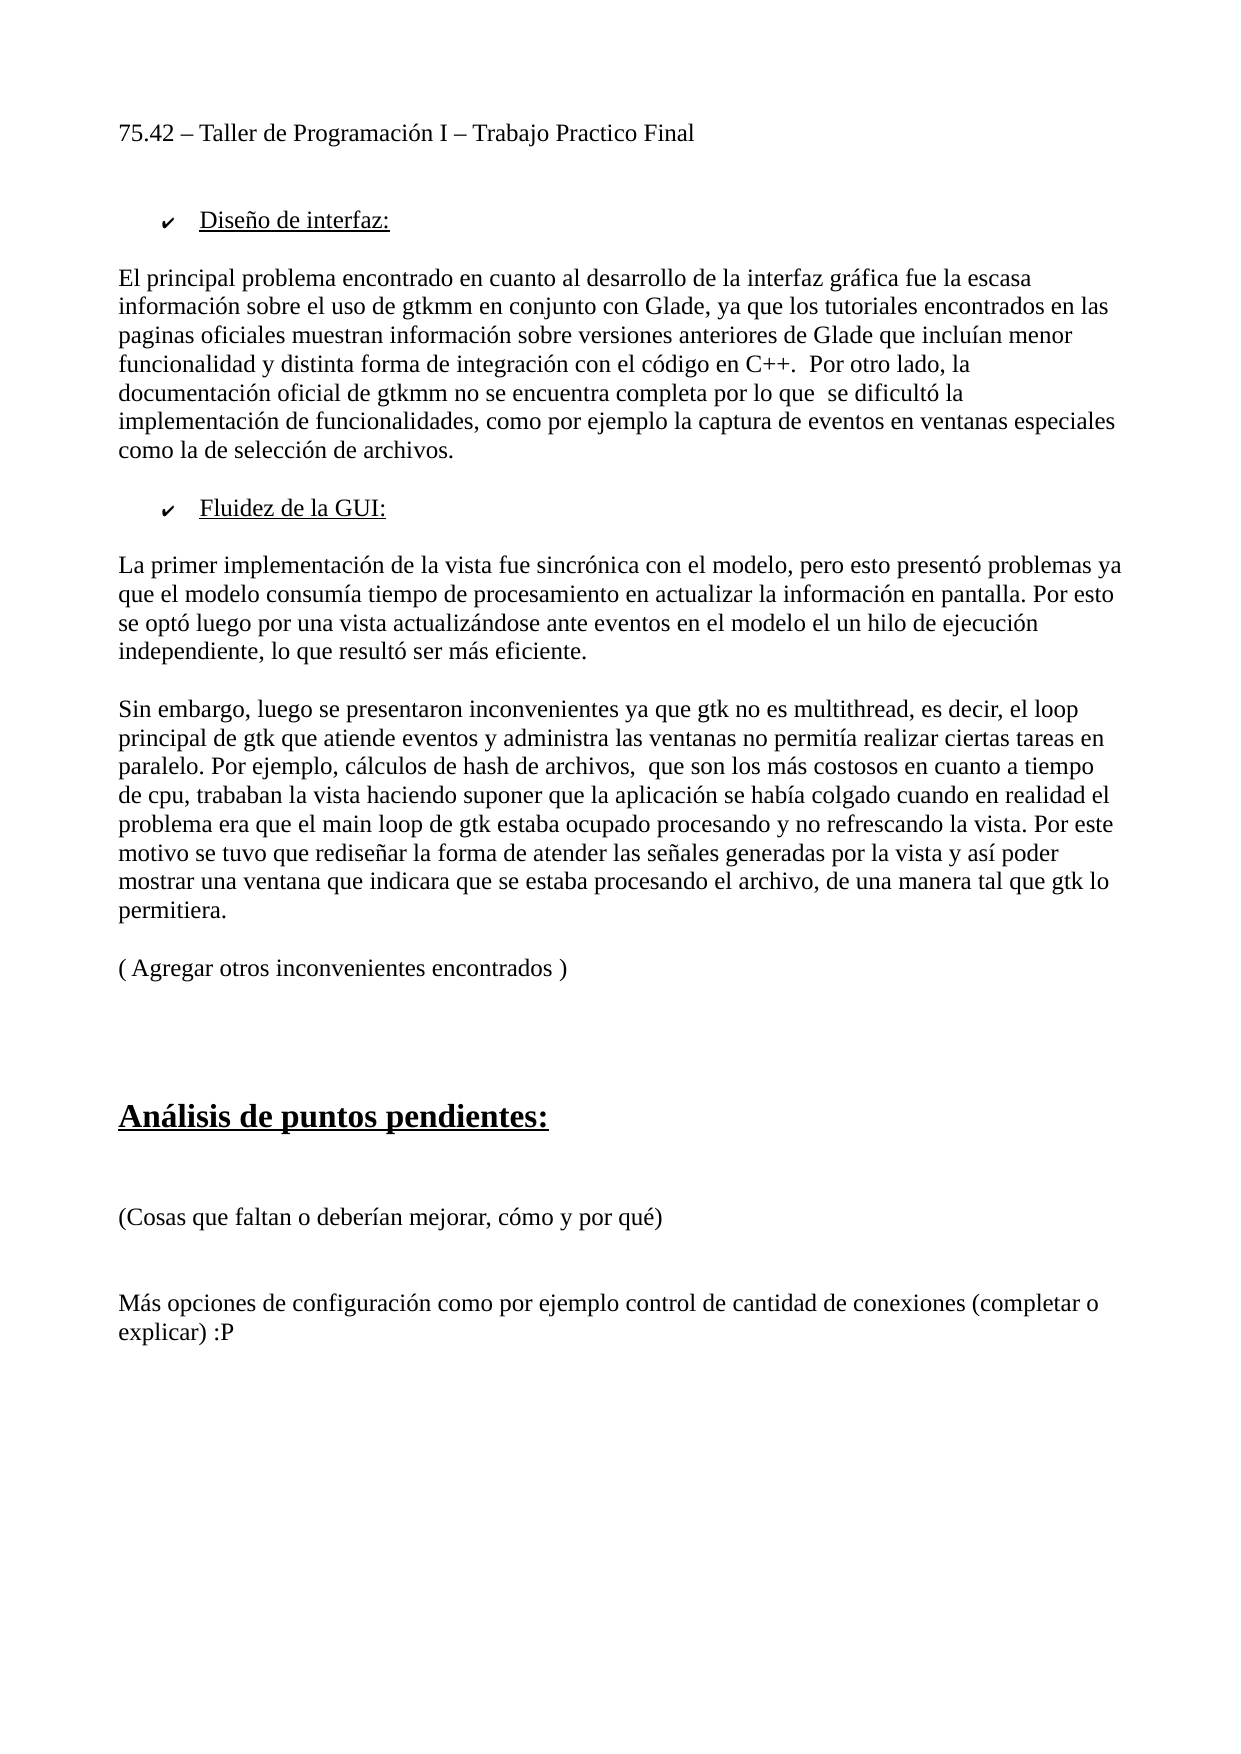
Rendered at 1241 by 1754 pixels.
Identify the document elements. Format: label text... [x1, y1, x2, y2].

text Sin embargo, luego se presentaron inconvenientes ya que gtk no es multithread, es decir, el loop principal de gtk que atiende eventos y administra las ventanas no permitía realizar ciertas tareas en paralelo. Por ejemplo, cálculos de hash de archivos, que son los más costosos en cuanto a tiempo de cpu, trababan la vista haciendo suponer que la aplicación se había colgado cuando en realidad el problema era que el main loop de gtk estaba ocupado procesando y no refrescando la vista. Por este motivo se tuvo que rediseñar la forma de atender las señales generadas por la vista y así poder mostrar una ventana que indicara que se estaba procesando el archivo, de una manera tal que gtk lo permitiera. [118, 694, 1122, 924]
list Fluidez de la GUI: [162, 493, 1122, 521]
text La primer implementación de la vista fue sincrónica con el modelo, pero esto presentó problemas ya que el modelo consumía tiempo de procesamiento en actualizar la información en pantalla. Por esto se optó luego por una vista actualizándose ante eventos en el modelo el un hilo de ejecución independiente, lo que resultó ser más eficiente. [118, 550, 1122, 665]
text (Cosas que faltan o deberían mejorar, cómo y por qué) [118, 1202, 1122, 1231]
text Análisis de puntos pendientes: [118, 1096, 1122, 1135]
text El principal problema encontrado en cuanto al desarrollo de la interfaz gráfica fue la escasa información sobre el uso de gtkmm en conjunto con Glade, ya que los tutoriales encontrados en las paginas oficiales muestran información sobre versiones anteriores de Glade que incluían menor funcionalidad y distinta forma de integración con el código en C++. Por otro lado, la documentación oficial de gtkmm no se encuentra completa por lo que se dificultó la implementación de funcionalidades, como por ejemplo la captura de eventos en ventanas especiales como la de selección de archivos. [118, 263, 1122, 464]
text Más opciones de configuración como por ejemplo control de cantidad de conexiones (completar o explicar) :P [118, 1288, 1122, 1346]
text ( Agregar otros inconvenientes encontrados ) [118, 953, 1122, 981]
list Diseño de interfaz: [162, 205, 1122, 234]
